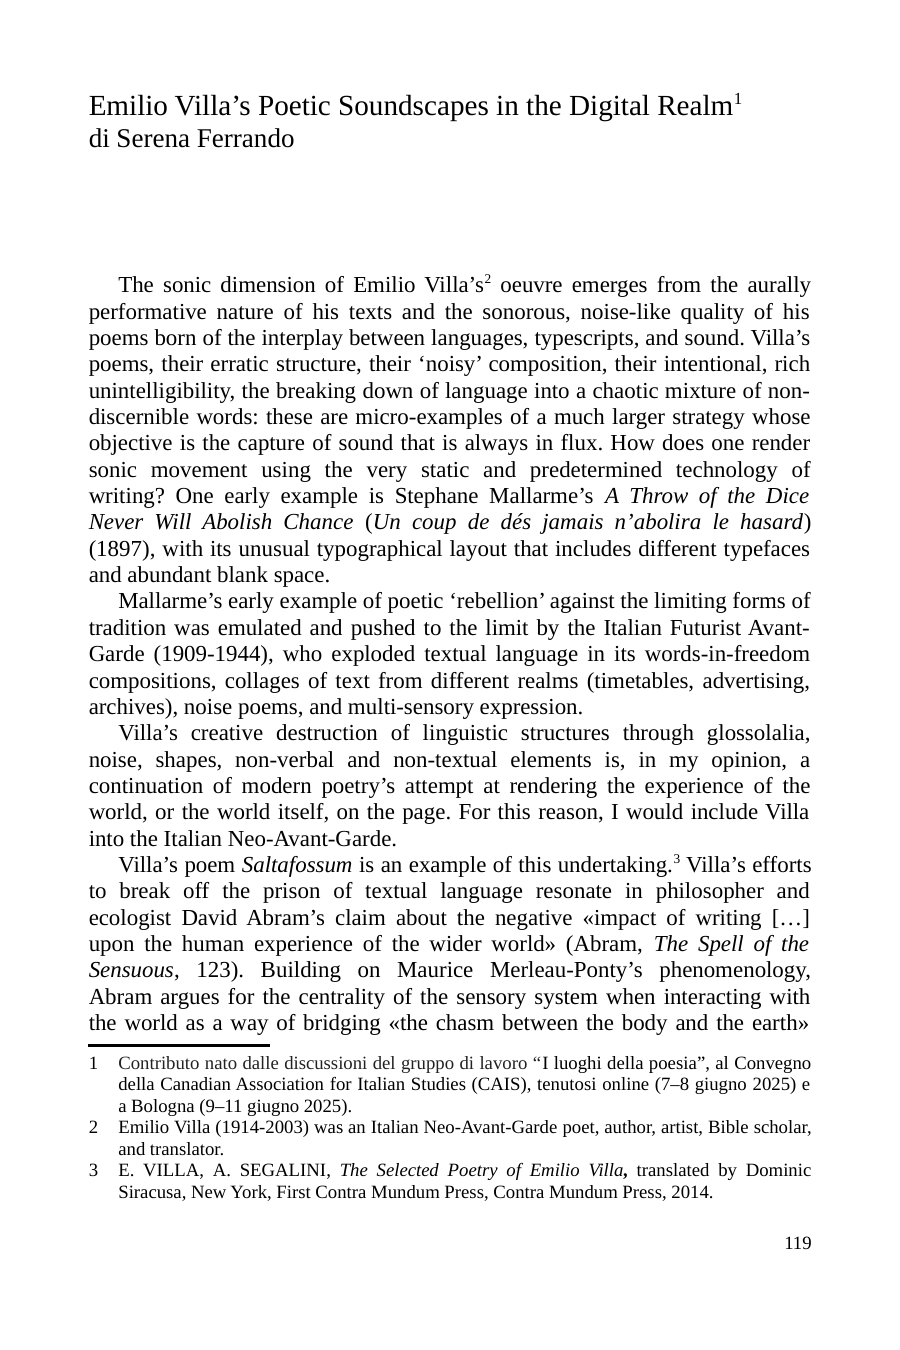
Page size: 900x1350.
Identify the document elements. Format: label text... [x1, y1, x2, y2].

text Villa’s creative destruction of linguistic structures through glossolalia, noise, shapes, non-verbal and non-textual elements is, in my opinion, a continuation of modern poetry’s attempt at rendering the experience of the world, or the world itself, on the page. For this reason, I would include Villa into the Italian Neo-Avant-Garde. [88, 719, 811, 851]
text Contributo nato dalle discussioni del gruppo di lavoro “I luoghi della poesia”, al Convegno della Canadian Association for Italian Studies (CAIS), tenutosi online (7–8 giugno 2025) e a Bologna (9–11 giugno 2025). [88, 1052, 811, 1116]
text E. Villa, A. Segalini, The Selected Poetry of Emilio Villa, translated by Dominic Siracusa, New York, First Contra Mundum Press, Contra Mundum Press, 2014. [88, 1159, 811, 1202]
text Mallarme’s early example of poetic ‘rebellion’ against the limiting forms of tradition was emulated and pushed to the limit by the Italian Futurist Avant-Garde (1909-1944), who exploded textual language in its words-in-freedom compositions, collages of text from different realms (timetables, advertising, archives), noise poems, and multi-sensory expression. [88, 588, 811, 719]
text Emilio Villa (1914-2003) was an Italian Neo-Avant-Garde poet, author, artist, Bible scholar, and translator. [88, 1116, 811, 1159]
text The sonic dimension of Emilio Villa’s oeuvre emerges from the aurally performative nature of his texts and the sonorous, noise-like quality of his poems born of the interplay between languages, typescripts, and sound. Villa’s poems, their erratic structure, their ‘noisy’ composition, their intentional, rich unintelligibility, the breaking down of language into a chaotic mixture of non- discernible words: these are micro-examples of a much larger strategy whose objective is the capture of sound that is always in flux. How does one render sonic movement using the very static and predetermined technology of writing? One early example is Stephane Mallarme’s A Throw of the Dice Never Will Abolish Chance (Un coup de dés jamais n’abolira le hasard) (1897), with its unusual typographical layout that includes different typefaces and abundant blank space. [88, 271, 811, 588]
text Villa’s poem Saltafossum is an example of this undertaking. Villa’s efforts to break off the prison of textual language resonate in philosopher and ecologist David Abram’s claim about the negative «impact of writing […] upon the human experience of the wider world» (Abram, The Spell of the Sensuous, 123). Building on Maurice Merleau-Ponty’s phenomenology, Abram argues for the centrality of the sensory system when interacting with the world as a way of bridging «the chasm between the body and the earth» [88, 851, 811, 1036]
subtitle Emilio Villa’s Poetic Soundscapes in the Digital Realm di Serena Ferrando [88, 88, 811, 153]
